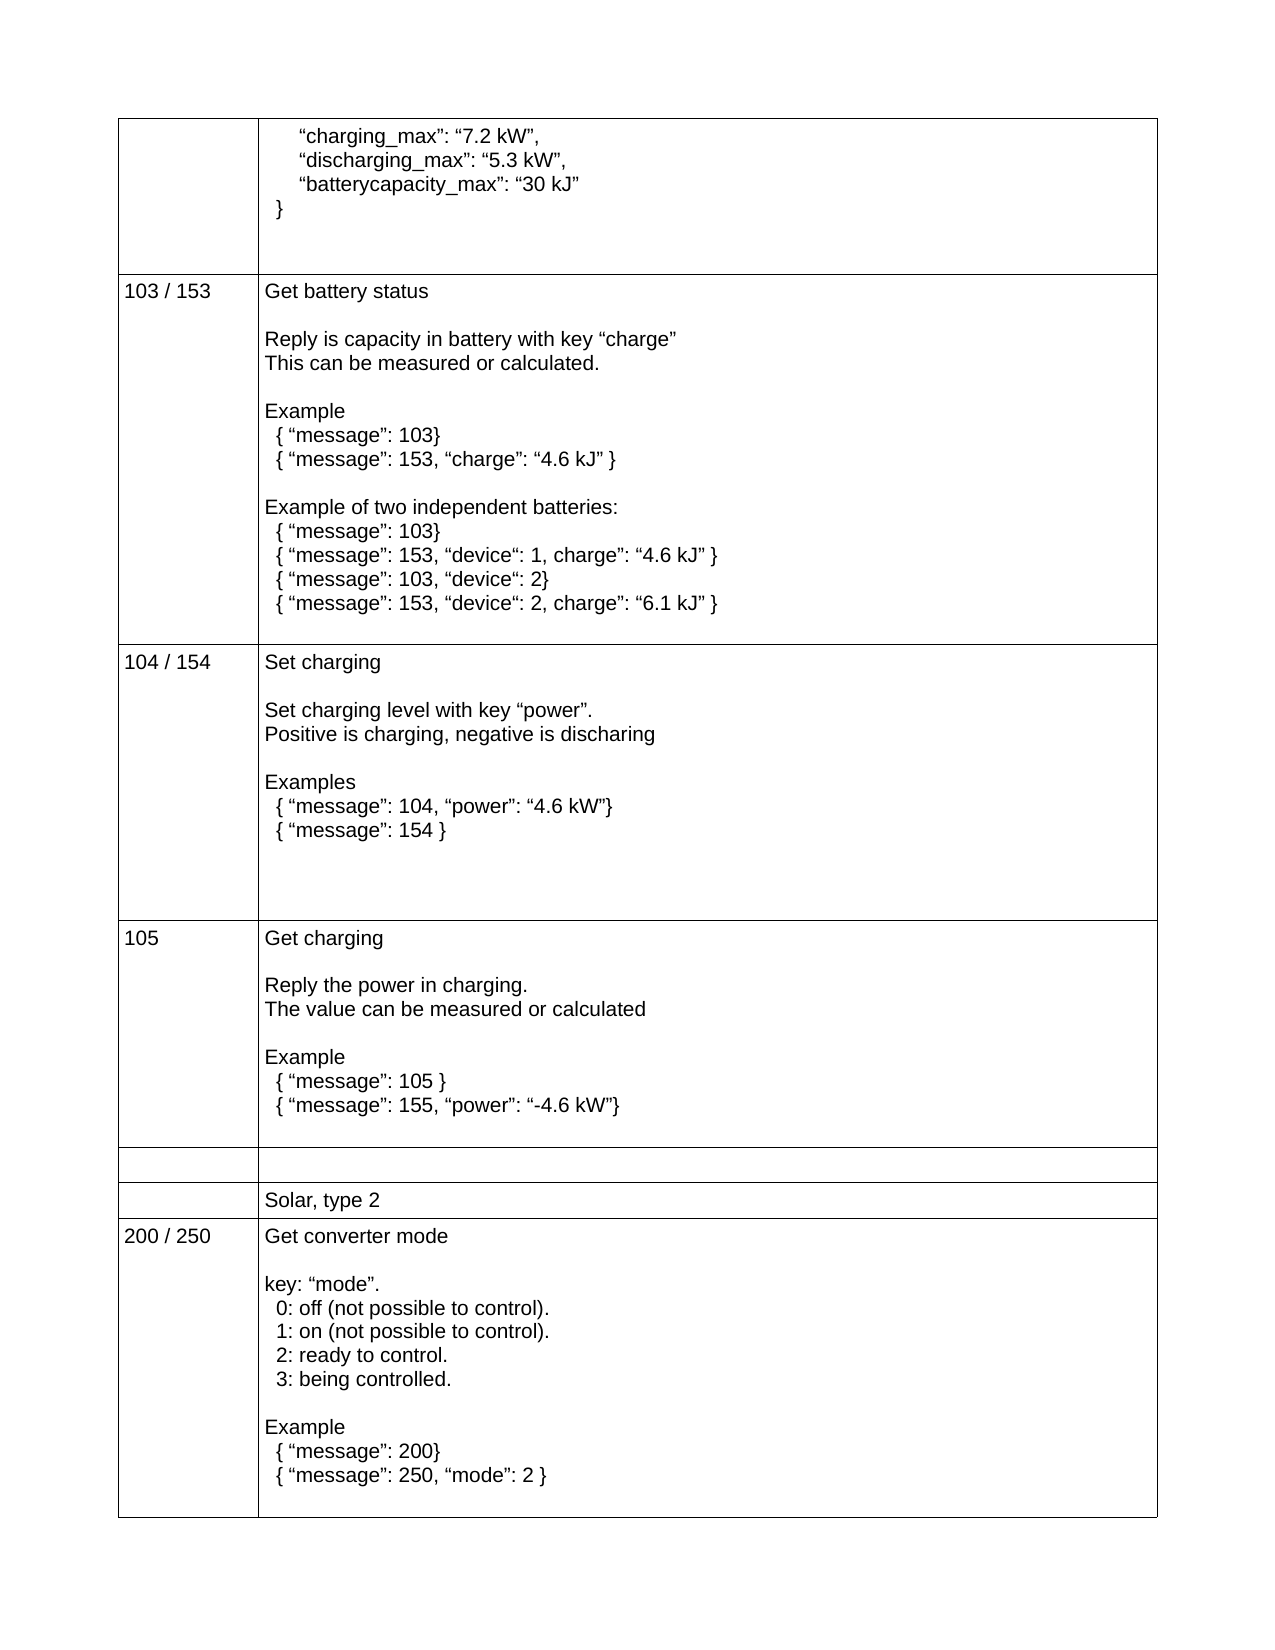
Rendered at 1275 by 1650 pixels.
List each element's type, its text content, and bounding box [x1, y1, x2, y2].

table_cell [119, 119, 258, 273]
table_cell Solar, type 2 [259, 1183, 1157, 1218]
table_cell Get battery status Reply is capacity in battery with key “charge” This can be measured or calculated. Example { “message”: 103} { “message”: 153, “charge”: “4.6 kJ” } Example of two independent batteries: { “message”: 103} { “message”: 153, “device“: 1, charge”: “4.6 kJ” } { “message”: 103, “device“: 2} { “message”: 153, “device“: 2, charge”: “6.1 kJ” } [259, 275, 1157, 644]
table_cell [119, 1183, 258, 1218]
table_cell [119, 1148, 258, 1182]
table_cell 105 [119, 921, 258, 1147]
table_cell Set charging Set charging level with key “power”. Positive is charging, negative is discharing Examples { “message”: 104, “power”: “4.6 kW”} { “message”: 154 } [259, 645, 1157, 919]
table_cell 200 / 250 [119, 1219, 258, 1517]
table_cell “charging_max”: “7.2 kW”, “discharging_max”: “5.3 kW”, “batterycapacity_max”: “30 kJ” } [259, 119, 1157, 273]
table_cell Get charging Reply the power in charging. The value can be measured or calculated Example { “message”: 105 } { “message”: 155, “power”: “-4.6 kW”} [259, 921, 1157, 1147]
table_cell 104 / 154 [119, 645, 258, 919]
table_cell 103 / 153 [119, 275, 258, 644]
table_cell [259, 1148, 1157, 1182]
table_cell Get converter mode key: “mode”. 0: off (not possible to control). 1: on (not possible to control). 2: ready to control. 3: being controlled. Example { “message”: 200} { “message”: 250, “mode”: 2 } [259, 1219, 1157, 1517]
